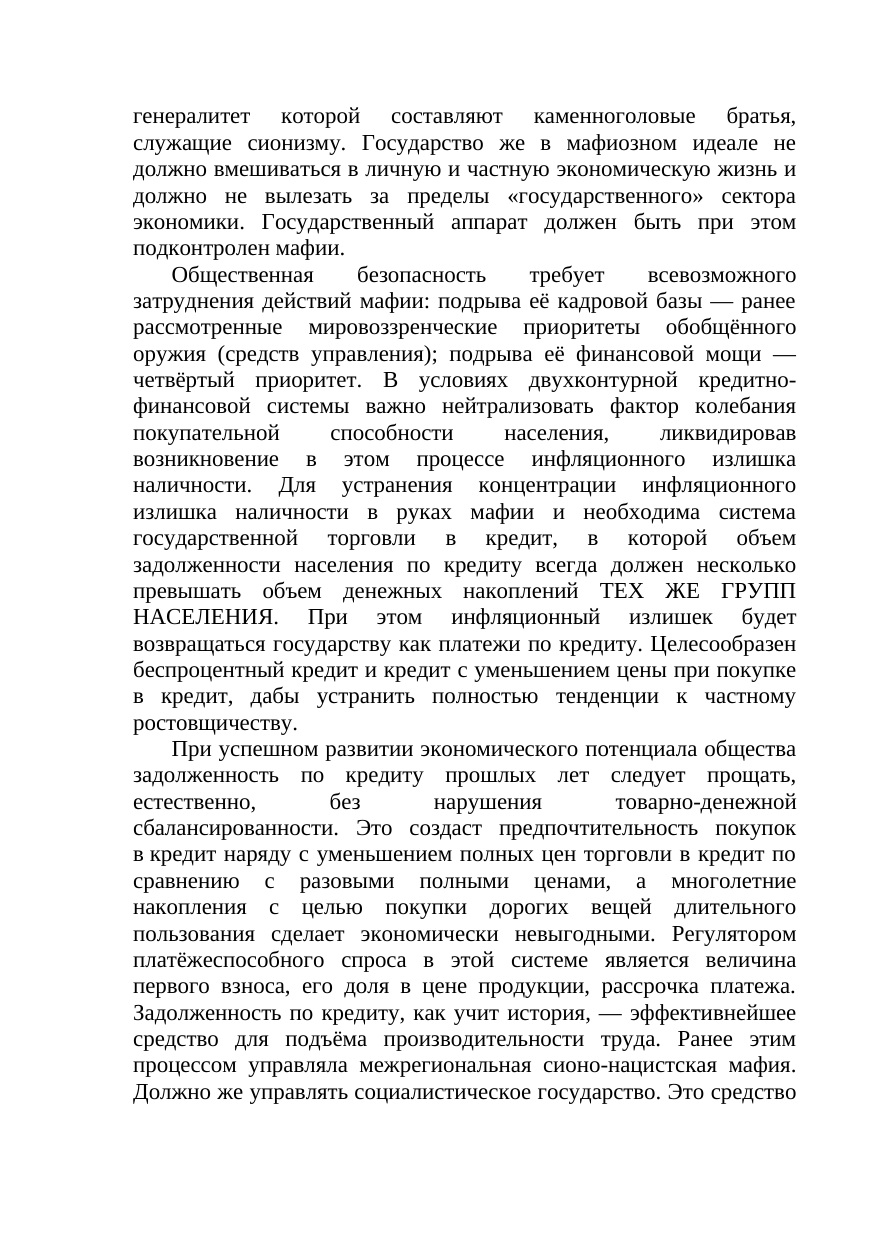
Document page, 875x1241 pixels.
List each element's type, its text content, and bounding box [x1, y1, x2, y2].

text Общественная безопасность требует всевозможного затруднения действий мафии: подрыва её кадровой базы — ранее рассмотренные мировоззренческие приоритеты обобщённого оружия (средств управления); подрыва её финансовой мощи — четвёртый приоритет. В условиях двухконтурной кредитно-финансовой системы важно нейтрализовать фактор колебания покупательной способности населения, ликвидировав возникновение в этом процессе инфляционного излишка наличности. Для устранения концентрации инфляционного излишка наличности в руках мафии и необходима система государственной торговли в кредит, в которой объем задолженности населения по кредиту всегда должен несколько превышать объем денежных накоплений ТЕХ ЖЕ ГРУПП НАСЕЛЕНИЯ. При этом инфляционный излишек будет возвращаться государству как платежи по кредиту. Целесообразен беспроцентный кредит и кредит с уменьшением цены при покупке в кредит, дабы устранить полностью тенденции к частному ростовщичеству. [133, 261, 797, 735]
text При успешном развитии экономического потенциала общества задолженность по кредиту прошлых лет следует прощать, естественно, без нарушения товарно-денежной сбалансированности. Это создаст предпочтительность покупок в кредит наряду с уменьшением полных цен торговли в кредит по сравнению с разовыми полными ценами, а многолетние накопления с целью покупки дорогих вещей длительного пользования сделает экономически невыгодными. Регулятором платёжеспособного спроса в этой системе является величина первого взноса, его доля в цене продукции, рассрочка платежа. Задолженность по кредиту, как учит история, — эффективнейшее средство для подъёма производительности труда. Ранее этим процессом управляла межрегиональная сионо-нацистская мафия. Должно же управлять социалистическое государство. Это средство [133, 735, 797, 1104]
text генералитет которой составляют каменноголовые братья, служащие сионизму. Государство же в мафиозном идеале не должно вмешиваться в личную и частную экономическую жизнь и должно не вылезать за пределы «государственного» сектора экономики. Государственный аппарат должен быть при этом подконтролен мафии. [133, 103, 797, 261]
